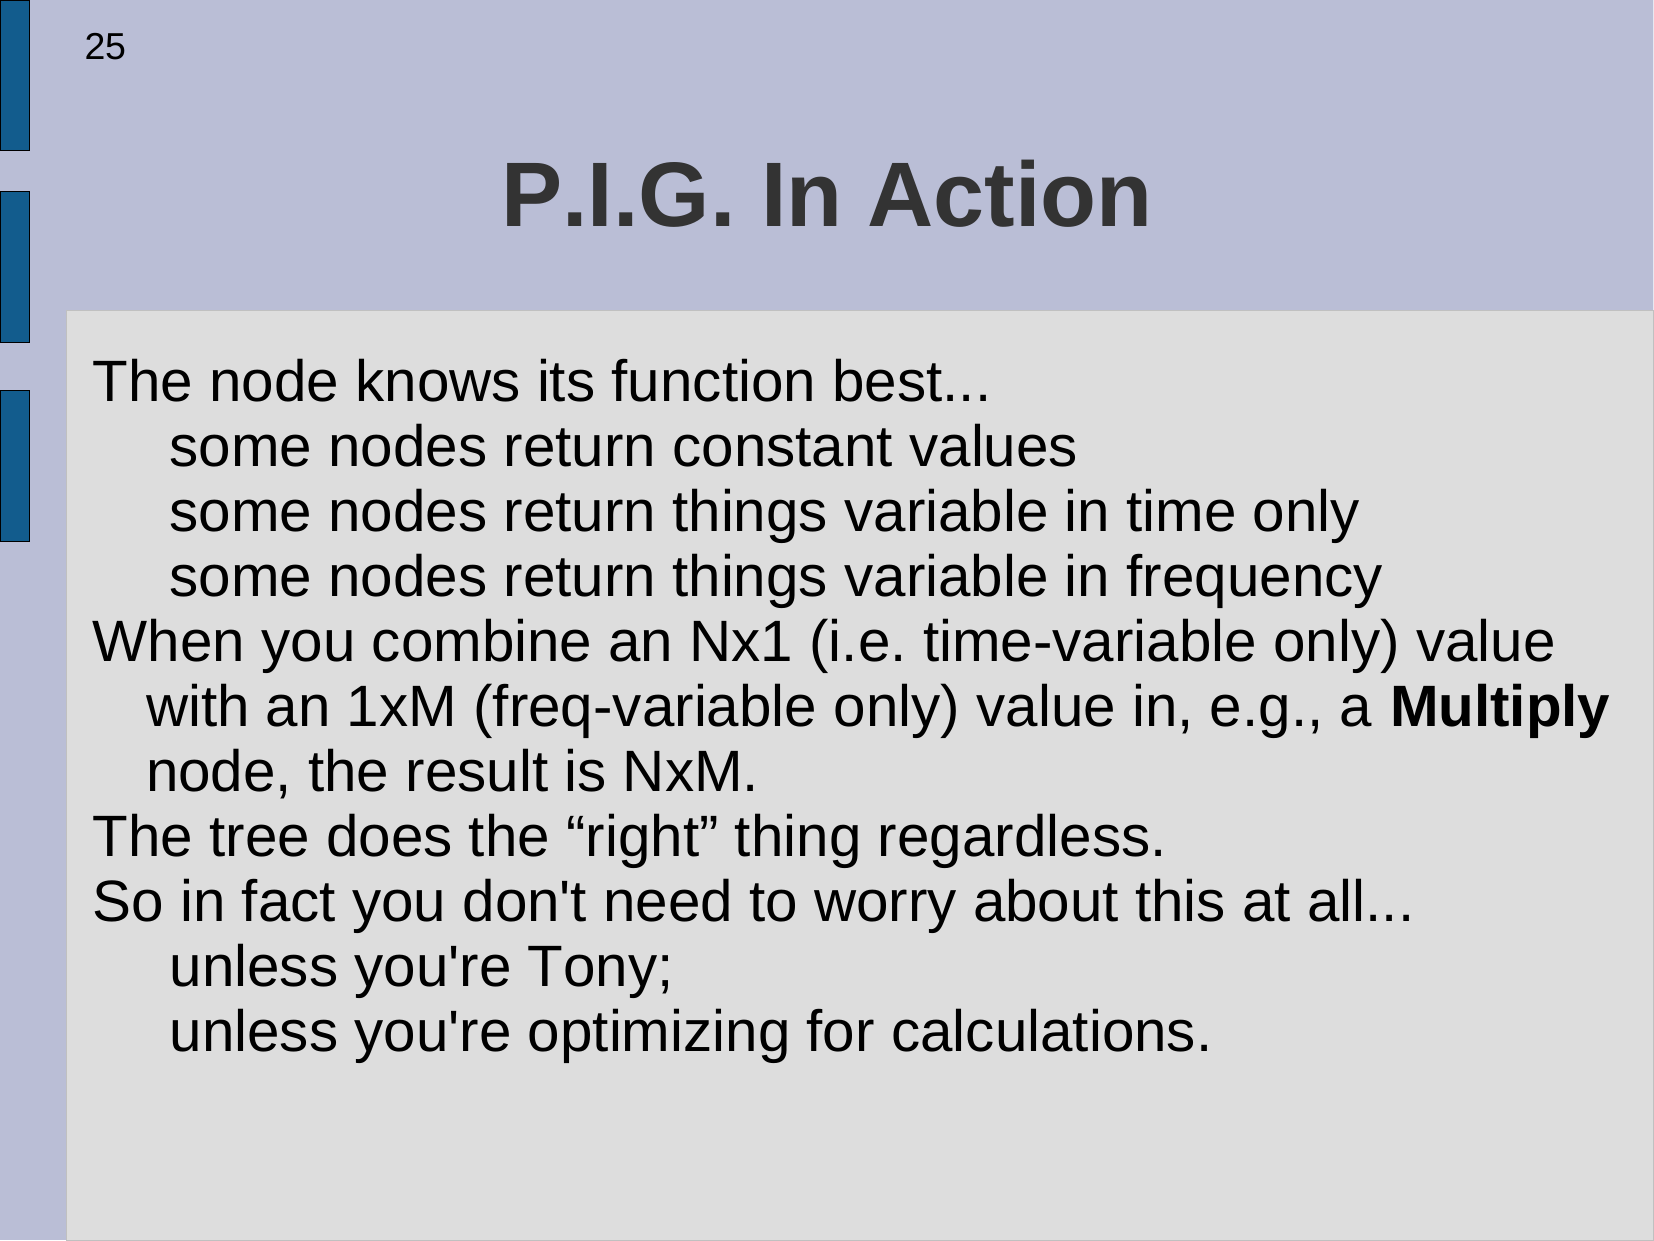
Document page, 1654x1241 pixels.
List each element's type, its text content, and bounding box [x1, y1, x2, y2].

text_box 5 [108, 18, 232, 92]
title P.I.G. In Action [121, 91, 1534, 299]
list The node knows its function best... some nodes return constant values some nodes return things variable in time only some nodes return things variable in frequency When you combine an Nx1 (i.e. time-variable only) value with an 1xM (freq-variable only) value in, e.g., a Multiply node, the result is NxM. The tree does the “right” thing regardless. So in fact you don't need to worry about this at all... unless you're Tony; unless you're optimizing for calculations. [75, 348, 1611, 1162]
